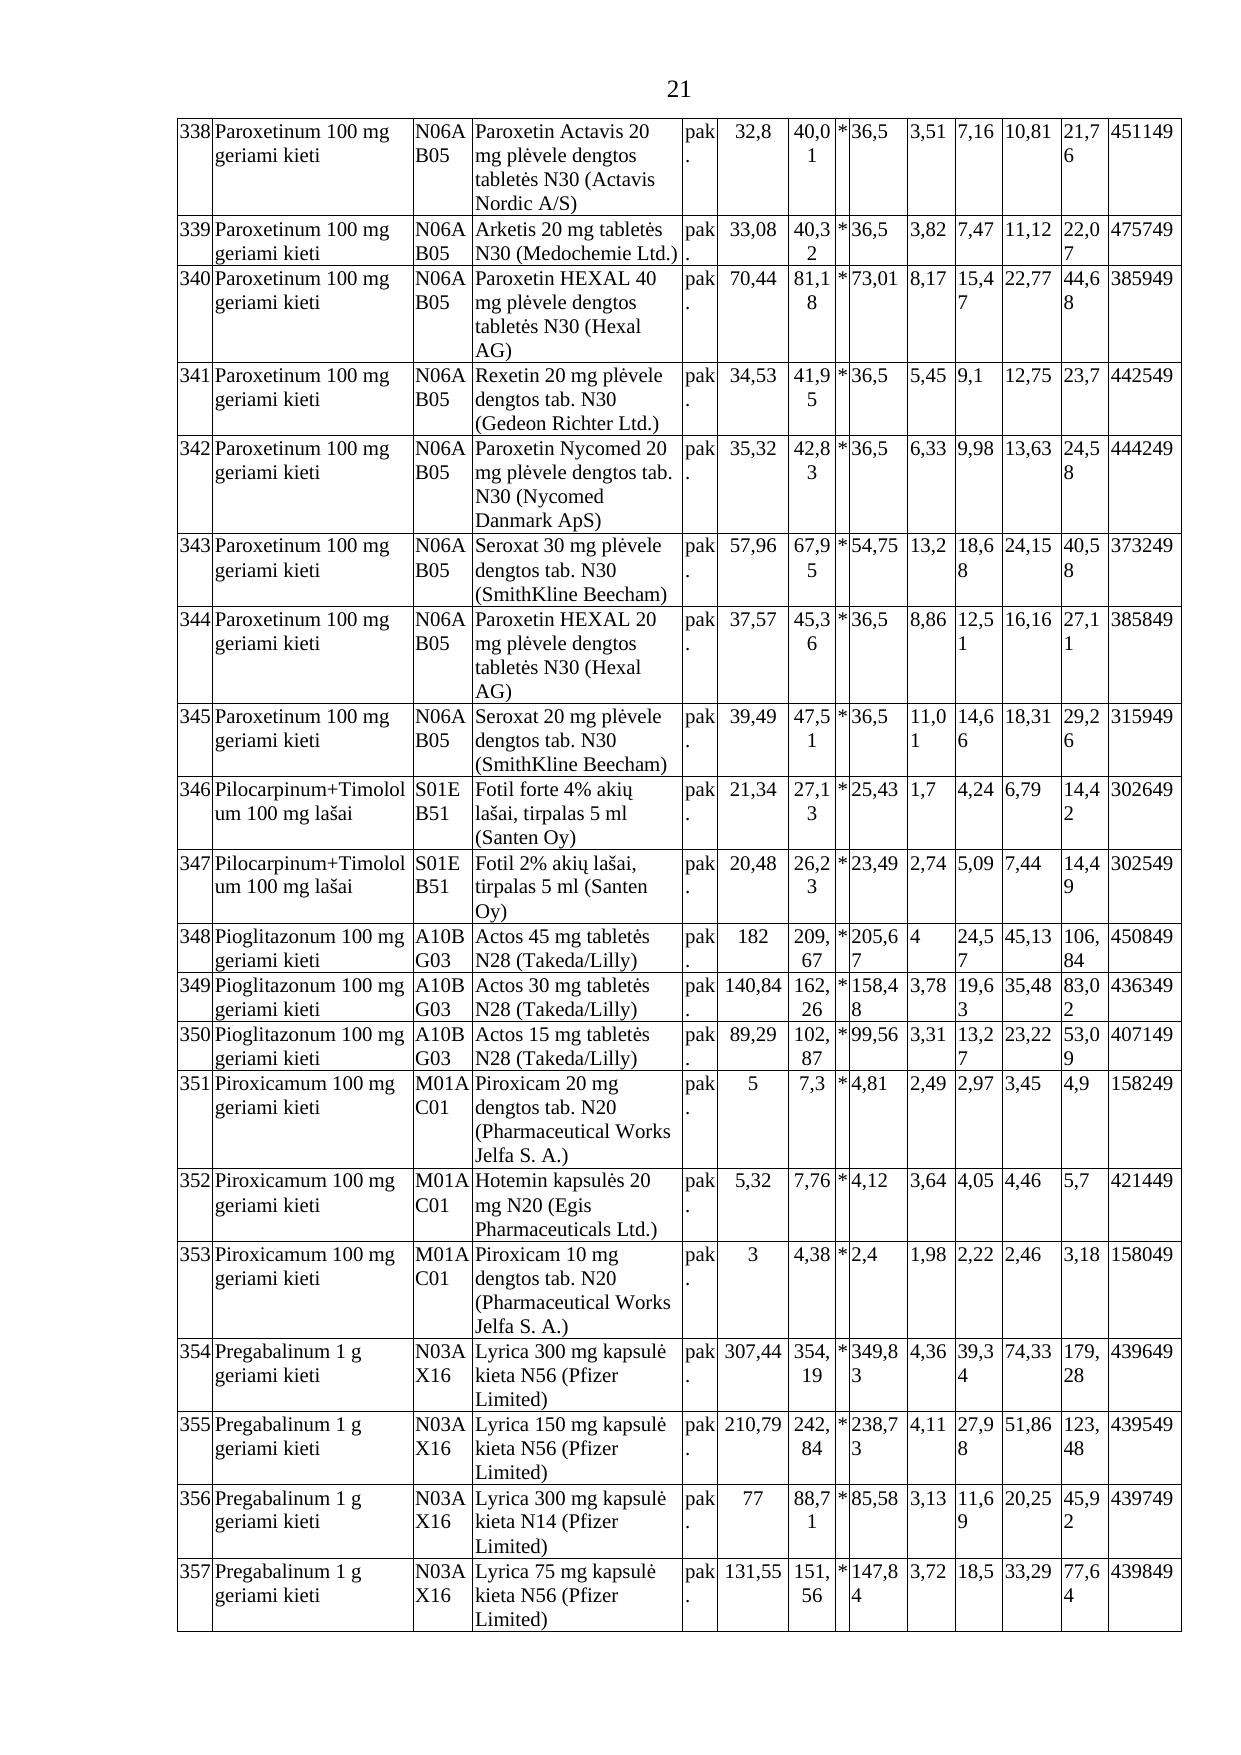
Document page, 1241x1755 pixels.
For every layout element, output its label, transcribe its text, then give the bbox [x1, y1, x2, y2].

table_cell 7,44 [1003, 850, 1061, 923]
table_cell 342 [178, 436, 212, 532]
table_cell 51,86 [1003, 1412, 1061, 1484]
table_cell Pregabalinum 1 g geriami kieti [213, 1559, 413, 1631]
table_cell 36,5 [850, 119, 907, 215]
table_cell 22,77 [1003, 266, 1061, 362]
table_cell Pioglitazonum 100 mg geriami kieti [213, 924, 413, 972]
table_cell 4,05 [956, 1169, 1002, 1241]
table_cell Pioglitazonum 100 mg geriami kieti [213, 1022, 413, 1070]
table_cell 32,8 [718, 119, 788, 215]
table_cell 36,5 [850, 607, 907, 703]
table_cell Paroxetinum 100 mg geriami kieti [213, 436, 413, 532]
table_cell 385849 [1109, 607, 1181, 703]
table_cell 35,32 [718, 436, 788, 532]
table_cell pak. [683, 216, 717, 264]
table_cell 339 [178, 216, 212, 264]
table_cell 439549 [1109, 1412, 1181, 1484]
table_cell 4,24 [956, 777, 1002, 849]
table_cell 3,51 [908, 119, 955, 215]
table_cell 354 [178, 1339, 212, 1411]
table_cell 2,22 [956, 1242, 1002, 1338]
table_cell N06AB05 [414, 534, 472, 606]
table_cell 354,19 [789, 1339, 835, 1411]
table_cell * [836, 1339, 849, 1411]
table_cell 13,27 [956, 1022, 1002, 1070]
table_cell 4,38 [789, 1242, 835, 1338]
table_cell N06AB05 [414, 436, 472, 532]
table_cell 238,73 [850, 1412, 907, 1484]
table_cell S01EB51 [414, 777, 472, 849]
table_cell 5,32 [718, 1169, 788, 1241]
table_cell 355 [178, 1412, 212, 1484]
table_cell 14,49 [1062, 850, 1108, 923]
table_cell 19,63 [956, 973, 1002, 1021]
table_cell Paroxetinum 100 mg geriami kieti [213, 704, 413, 776]
table_cell 338 [178, 119, 212, 215]
table_cell Seroxat 20 mg plėvele dengtos tab. N30 (SmithKline Beecham) [473, 704, 682, 776]
table_cell 345 [178, 704, 212, 776]
table_cell * [836, 534, 849, 606]
table_cell Paroxetinum 100 mg geriami kieti [213, 216, 413, 264]
table_cell 4,46 [1003, 1169, 1061, 1241]
table_cell 24,15 [1003, 534, 1061, 606]
table_cell 102,87 [789, 1022, 835, 1070]
table_cell * [836, 850, 849, 923]
table_cell Pioglitazonum 100 mg geriami kieti [213, 973, 413, 1021]
table_cell 2,46 [1003, 1242, 1061, 1338]
table_cell 25,43 [850, 777, 907, 849]
table_cell 12,51 [956, 607, 1002, 703]
table_cell 340 [178, 266, 212, 362]
table_cell 83,02 [1062, 973, 1108, 1021]
table_cell * [836, 704, 849, 776]
table_cell pak. [683, 1071, 717, 1167]
table_cell N06AB05 [414, 363, 472, 435]
table_cell 67,95 [789, 534, 835, 606]
table_cell 89,29 [718, 1022, 788, 1070]
table_cell 26,23 [789, 850, 835, 923]
table_cell 40,32 [789, 216, 835, 264]
table_cell pak. [683, 119, 717, 215]
table_cell 10,81 [1003, 119, 1061, 215]
table_cell 85,58 [850, 1485, 907, 1558]
table_cell 88,71 [789, 1485, 835, 1558]
table_cell 45,36 [789, 607, 835, 703]
table_cell 4,36 [908, 1339, 955, 1411]
table_cell 24,57 [956, 924, 1002, 972]
table_cell 421449 [1109, 1169, 1181, 1241]
table_cell 4 [908, 924, 955, 972]
table_cell 302649 [1109, 777, 1181, 849]
table_cell N06AB05 [414, 216, 472, 264]
table_cell pak. [683, 1559, 717, 1631]
table_cell pak. [683, 973, 717, 1021]
table_cell 57,96 [718, 534, 788, 606]
table_cell N03AX16 [414, 1559, 472, 1631]
table_cell N06AB05 [414, 119, 472, 215]
table_cell M01AC01 [414, 1071, 472, 1167]
table_cell 385949 [1109, 266, 1181, 362]
table_cell 307,44 [718, 1339, 788, 1411]
table_cell 147,84 [850, 1559, 907, 1631]
table_cell 475749 [1109, 216, 1181, 264]
table_cell 3,31 [908, 1022, 955, 1070]
table_cell Paroxetin Actavis 20 mg plėvele dengtos tabletės N30 (Actavis Nordic A/S) [473, 119, 682, 215]
table_cell Paroxetin Nycomed 20 mg plėvele dengtos tab. N30 (Nycomed Danmark ApS) [473, 436, 682, 532]
table_cell 29,26 [1062, 704, 1108, 776]
table_cell Piroxicam 20 mg dengtos tab. N20 (Pharmaceutical Works Jelfa S. A.) [473, 1071, 682, 1167]
table_cell 36,5 [850, 216, 907, 264]
table_cell 45,13 [1003, 924, 1061, 972]
table_cell 77 [718, 1485, 788, 1558]
table_cell 158049 [1109, 1242, 1181, 1338]
table_cell 350 [178, 1022, 212, 1070]
table_cell pak. [683, 363, 717, 435]
table_cell A10BG03 [414, 924, 472, 972]
table_cell 140,84 [718, 973, 788, 1021]
table_cell M01AC01 [414, 1242, 472, 1338]
table_cell 39,49 [718, 704, 788, 776]
table_cell * [836, 607, 849, 703]
table_cell 349 [178, 973, 212, 1021]
table_cell 22,07 [1062, 216, 1108, 264]
table_cell pak. [683, 266, 717, 362]
table_cell Paroxetinum 100 mg geriami kieti [213, 363, 413, 435]
table_cell pak. [683, 436, 717, 532]
table_cell Actos 45 mg tabletės N28 (Takeda/Lilly) [473, 924, 682, 972]
table_cell 13,2 [908, 534, 955, 606]
table_cell * [836, 1071, 849, 1167]
table_cell 7,16 [956, 119, 1002, 215]
table_cell 40,58 [1062, 534, 1108, 606]
table_cell 3,18 [1062, 1242, 1108, 1338]
table_cell * [836, 1022, 849, 1070]
table_cell A10BG03 [414, 973, 472, 1021]
table_cell 7,47 [956, 216, 1002, 264]
table_cell 450849 [1109, 924, 1181, 972]
table_cell 3,82 [908, 216, 955, 264]
table_cell 347 [178, 850, 212, 923]
table_cell 1,98 [908, 1242, 955, 1338]
table_cell Paroxetinum 100 mg geriami kieti [213, 534, 413, 606]
table_cell 37,57 [718, 607, 788, 703]
table_cell pak. [683, 777, 717, 849]
table_cell Pilocarpinum+Timololum 100 mg lašai [213, 850, 413, 923]
table_cell Lyrica 300 mg kapsulė kieta N56 (Pfizer Limited) [473, 1339, 682, 1411]
table_cell 346 [178, 777, 212, 849]
table_cell 6,79 [1003, 777, 1061, 849]
table_cell 27,13 [789, 777, 835, 849]
table_cell 357 [178, 1559, 212, 1631]
table_cell 13,63 [1003, 436, 1061, 532]
table_cell 2,97 [956, 1071, 1002, 1167]
table_cell 3 [718, 1242, 788, 1338]
table_cell N06AB05 [414, 607, 472, 703]
table_cell 27,98 [956, 1412, 1002, 1484]
table_cell Paroxetinum 100 mg geriami kieti [213, 119, 413, 215]
table_cell pak. [683, 1339, 717, 1411]
table_cell 9,98 [956, 436, 1002, 532]
table_cell 439749 [1109, 1485, 1181, 1558]
table_cell * [836, 1169, 849, 1241]
table_cell 205,67 [850, 924, 907, 972]
table_cell N06AB05 [414, 704, 472, 776]
table_cell 158249 [1109, 1071, 1181, 1167]
table_cell pak. [683, 924, 717, 972]
table_cell 5,7 [1062, 1169, 1108, 1241]
table_cell 21,76 [1062, 119, 1108, 215]
table_cell * [836, 363, 849, 435]
table_cell 5,09 [956, 850, 1002, 923]
table_cell 352 [178, 1169, 212, 1241]
table_cell Fotil forte 4% akių lašai, tirpalas 5 ml (Santen Oy) [473, 777, 682, 849]
table_cell 442549 [1109, 363, 1181, 435]
table_cell 3,64 [908, 1169, 955, 1241]
table_cell 373249 [1109, 534, 1181, 606]
table_cell 77,64 [1062, 1559, 1108, 1631]
table_cell S01EB51 [414, 850, 472, 923]
table_cell 15,47 [956, 266, 1002, 362]
table_cell 5,45 [908, 363, 955, 435]
table_cell 5 [718, 1071, 788, 1167]
table_cell 42,83 [789, 436, 835, 532]
table_cell N03AX16 [414, 1485, 472, 1558]
table_cell 36,5 [850, 704, 907, 776]
table_cell 33,29 [1003, 1559, 1061, 1631]
table_cell 14,66 [956, 704, 1002, 776]
table_cell 2,4 [850, 1242, 907, 1338]
table_cell 99,56 [850, 1022, 907, 1070]
table_cell 20,25 [1003, 1485, 1061, 1558]
table_cell * [836, 1412, 849, 1484]
table_cell Lyrica 75 mg kapsulė kieta N56 (Pfizer Limited) [473, 1559, 682, 1631]
table_cell 39,34 [956, 1339, 1002, 1411]
table_cell 20,48 [718, 850, 788, 923]
table_cell 23,22 [1003, 1022, 1061, 1070]
table_cell Paroxetin HEXAL 20 mg plėvele dengtos tabletės N30 (Hexal AG) [473, 607, 682, 703]
table_cell Pregabalinum 1 g geriami kieti [213, 1412, 413, 1484]
table_cell 439849 [1109, 1559, 1181, 1631]
table_cell 11,12 [1003, 216, 1061, 264]
table_cell Pregabalinum 1 g geriami kieti [213, 1485, 413, 1558]
table_cell 349,83 [850, 1339, 907, 1411]
table_cell 209,67 [789, 924, 835, 972]
table_cell 11,01 [908, 704, 955, 776]
table_cell 1,7 [908, 777, 955, 849]
table_cell pak. [683, 1412, 717, 1484]
table_cell * [836, 119, 849, 215]
table_cell 131,55 [718, 1559, 788, 1631]
table_cell * [836, 266, 849, 362]
table_cell N03AX16 [414, 1339, 472, 1411]
table_cell 11,69 [956, 1485, 1002, 1558]
table_cell 439649 [1109, 1339, 1181, 1411]
table_cell 351 [178, 1071, 212, 1167]
table_cell M01AC01 [414, 1169, 472, 1241]
table_cell pak. [683, 607, 717, 703]
table_cell A10BG03 [414, 1022, 472, 1070]
table_cell 14,42 [1062, 777, 1108, 849]
table_cell 35,48 [1003, 973, 1061, 1021]
table_cell * [836, 436, 849, 532]
table_cell 7,76 [789, 1169, 835, 1241]
table_cell 341 [178, 363, 212, 435]
table_cell * [836, 216, 849, 264]
table_cell 444249 [1109, 436, 1181, 532]
table_cell 18,5 [956, 1559, 1002, 1631]
table_cell 54,75 [850, 534, 907, 606]
table_cell 2,74 [908, 850, 955, 923]
table_cell 179,28 [1062, 1339, 1108, 1411]
table_cell 8,17 [908, 266, 955, 362]
table_cell Piroxicamum 100 mg geriami kieti [213, 1169, 413, 1241]
table_cell 18,68 [956, 534, 1002, 606]
table_cell * [836, 1485, 849, 1558]
table_cell pak. [683, 704, 717, 776]
table_cell 74,33 [1003, 1339, 1061, 1411]
table_cell 7,3 [789, 1071, 835, 1167]
table_cell 23,7 [1062, 363, 1108, 435]
table_cell 33,08 [718, 216, 788, 264]
table_cell 4,12 [850, 1169, 907, 1241]
table_cell Arketis 20 mg tabletės N30 (Medochemie Ltd.) [473, 216, 682, 264]
table_cell Piroxicamum 100 mg geriami kieti [213, 1071, 413, 1167]
table_cell 36,5 [850, 436, 907, 532]
table_cell Paroxetinum 100 mg geriami kieti [213, 266, 413, 362]
table_cell * [836, 924, 849, 972]
table_cell 2,49 [908, 1071, 955, 1167]
table_cell 6,33 [908, 436, 955, 532]
table_cell Paroxetin HEXAL 40 mg plėvele dengtos tabletės N30 (Hexal AG) [473, 266, 682, 362]
table_cell 3,45 [1003, 1071, 1061, 1167]
table_cell 24,58 [1062, 436, 1108, 532]
table_cell Fotil 2% akių lašai, tirpalas 5 ml (Santen Oy) [473, 850, 682, 923]
table_cell 40,01 [789, 119, 835, 215]
table_cell pak. [683, 1169, 717, 1241]
table_cell N06AB05 [414, 266, 472, 362]
table_cell 16,16 [1003, 607, 1061, 703]
table_cell 162,26 [789, 973, 835, 1021]
table_cell 315949 [1109, 704, 1181, 776]
table_cell 12,75 [1003, 363, 1061, 435]
table_cell 47,51 [789, 704, 835, 776]
table_cell 4,9 [1062, 1071, 1108, 1167]
table_cell 302549 [1109, 850, 1181, 923]
table_cell Paroxetinum 100 mg geriami kieti [213, 607, 413, 703]
table_cell 343 [178, 534, 212, 606]
table_cell N03AX16 [414, 1412, 472, 1484]
table_cell 106,84 [1062, 924, 1108, 972]
table_cell * [836, 973, 849, 1021]
table_cell 3,72 [908, 1559, 955, 1631]
table_cell 8,86 [908, 607, 955, 703]
table_cell 73,01 [850, 266, 907, 362]
table_cell Actos 15 mg tabletės N28 (Takeda/Lilly) [473, 1022, 682, 1070]
table_cell 21,34 [718, 777, 788, 849]
table_cell 242,84 [789, 1412, 835, 1484]
table_cell 23,49 [850, 850, 907, 923]
table_cell 45,92 [1062, 1485, 1108, 1558]
table_cell 151,56 [789, 1559, 835, 1631]
table_cell * [836, 1242, 849, 1338]
table_cell 356 [178, 1485, 212, 1558]
table_cell Piroxicam 10 mg dengtos tab. N20 (Pharmaceutical Works Jelfa S. A.) [473, 1242, 682, 1338]
table_cell pak. [683, 850, 717, 923]
table_cell 407149 [1109, 1022, 1181, 1070]
table_cell Rexetin 20 mg plėvele dengtos tab. N30 (Gedeon Richter Ltd.) [473, 363, 682, 435]
table_cell 41,95 [789, 363, 835, 435]
table_cell 3,13 [908, 1485, 955, 1558]
table_cell 451149 [1109, 119, 1181, 215]
table_cell * [836, 777, 849, 849]
table_cell 436349 [1109, 973, 1181, 1021]
table_cell 53,09 [1062, 1022, 1108, 1070]
table_cell 36,5 [850, 363, 907, 435]
table_cell 353 [178, 1242, 212, 1338]
table_cell 4,11 [908, 1412, 955, 1484]
table_cell pak. [683, 1242, 717, 1338]
table_cell 123,48 [1062, 1412, 1108, 1484]
table_cell Lyrica 150 mg kapsulė kieta N56 (Pfizer Limited) [473, 1412, 682, 1484]
table_cell 44,68 [1062, 266, 1108, 362]
table_cell 27,11 [1062, 607, 1108, 703]
table_cell 344 [178, 607, 212, 703]
table_cell Pregabalinum 1 g geriami kieti [213, 1339, 413, 1411]
table_cell 18,31 [1003, 704, 1061, 776]
table_cell Hotemin kapsulės 20 mg N20 (Egis Pharmaceuticals Ltd.) [473, 1169, 682, 1241]
table_cell 348 [178, 924, 212, 972]
table_cell Actos 30 mg tabletės N28 (Takeda/Lilly) [473, 973, 682, 1021]
table_cell Piroxicamum 100 mg geriami kieti [213, 1242, 413, 1338]
table_cell 34,53 [718, 363, 788, 435]
table_cell 210,79 [718, 1412, 788, 1484]
table_cell 9,1 [956, 363, 1002, 435]
table_cell Lyrica 300 mg kapsulė kieta N14 (Pfizer Limited) [473, 1485, 682, 1558]
table_cell 81,18 [789, 266, 835, 362]
table_cell 4,81 [850, 1071, 907, 1167]
table_cell * [836, 1559, 849, 1631]
table_cell pak. [683, 1485, 717, 1558]
table_cell pak. [683, 1022, 717, 1070]
table_cell pak. [683, 534, 717, 606]
table_cell Pilocarpinum+Timololum 100 mg lašai [213, 777, 413, 849]
table_cell 70,44 [718, 266, 788, 362]
table_cell 3,78 [908, 973, 955, 1021]
table_cell 158,48 [850, 973, 907, 1021]
table_cell Seroxat 30 mg plėvele dengtos tab. N30 (SmithKline Beecham) [473, 534, 682, 606]
table_cell 182 [718, 924, 788, 972]
